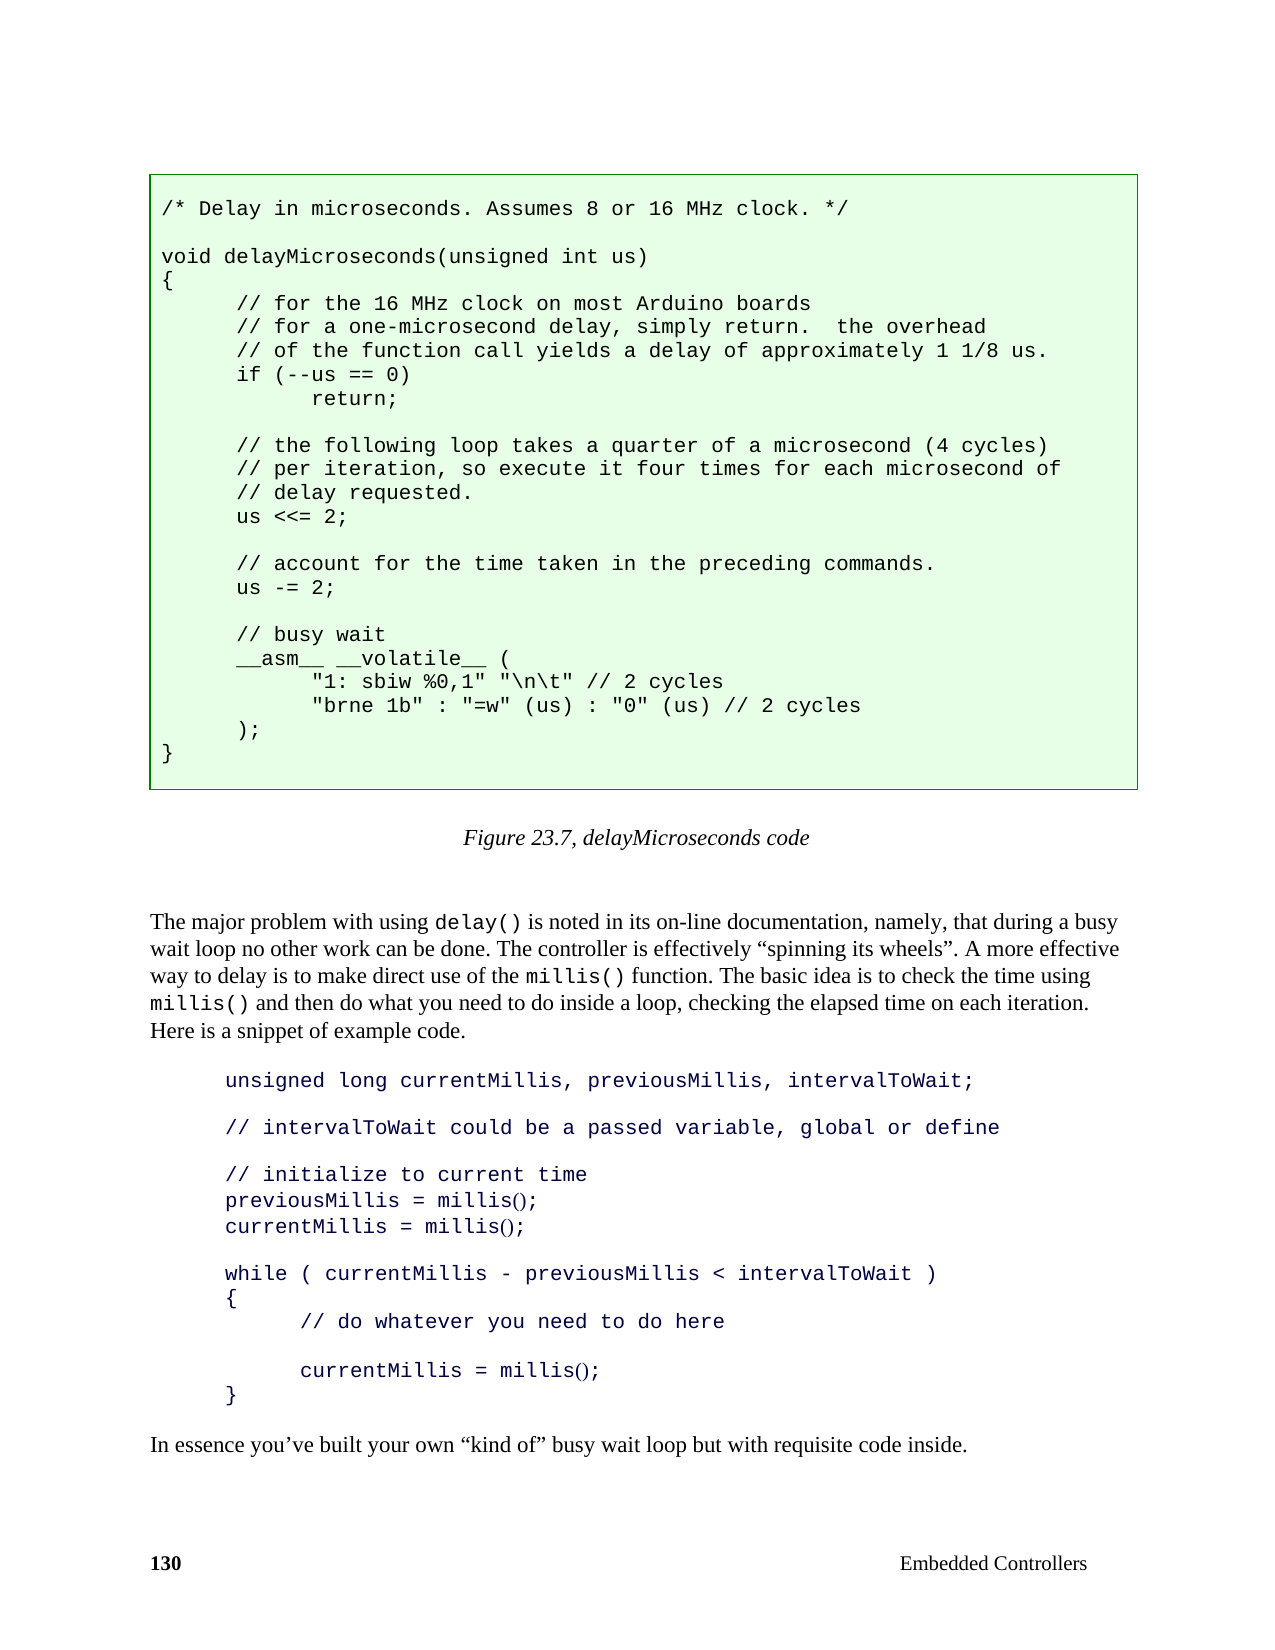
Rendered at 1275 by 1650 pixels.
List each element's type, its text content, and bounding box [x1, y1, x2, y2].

text previousMillis = millis(); currentMillis = millis(); [150, 1188, 1125, 1263]
text Figure 23.7, delayMicroseconds code [150, 824, 1125, 850]
text // do whatever you need to do here [150, 1311, 1125, 1334]
text // initialize to current time [150, 1164, 1125, 1188]
text { [150, 1287, 1125, 1311]
text while ( currentMillis - previousMillis < intervalToWait ) [150, 1263, 1125, 1287]
text unsigned long currentMillis, previousMillis, intervalToWait; [150, 1069, 1125, 1093]
text The major problem with using delay() is noted in its on-line documentation, namely, that during a busy wait loop no other work can be done. The controller is effectively “spinning its wheels”. A more effective way to delay is to make direct use of the millis() function. The basic idea is to check the time using millis() and then do what you need to do inside a loop, checking the elapsed time on each iteration. Here is a snippet of example code. [150, 908, 1125, 1043]
text In essence you’ve built your own “kind of” busy wait loop but with requisite code inside. [150, 1431, 1125, 1458]
table_header /* Delay in microseconds. Assumes 8 or 16 MHz clock. */ void delayMicroseconds(unsigned int us) { // for the 16 MHz clock on most Arduino boards // for a one-microsecond delay, simply return. the overhead // of the function call yields a delay of approximately 1 1/8 us. if (--us == 0) return; // the following loop takes a quarter of a microsecond (4 cycles) // per iteration, so execute it four times for each microsecond of // delay requested. us <<= 2; // account for the time taken in the preceding commands. us -= 2; // busy wait __asm__ __volatile__ ( "1: sbiw %0,1" "\n\t" // 2 cycles "brne 1b" : "=w" (us) : "0" (us) // 2 cycles ); } [151, 175, 1137, 788]
text // intervalToWait could be a passed variable, global or define [150, 1117, 1125, 1164]
text currentMillis = millis(); } [150, 1358, 1125, 1431]
